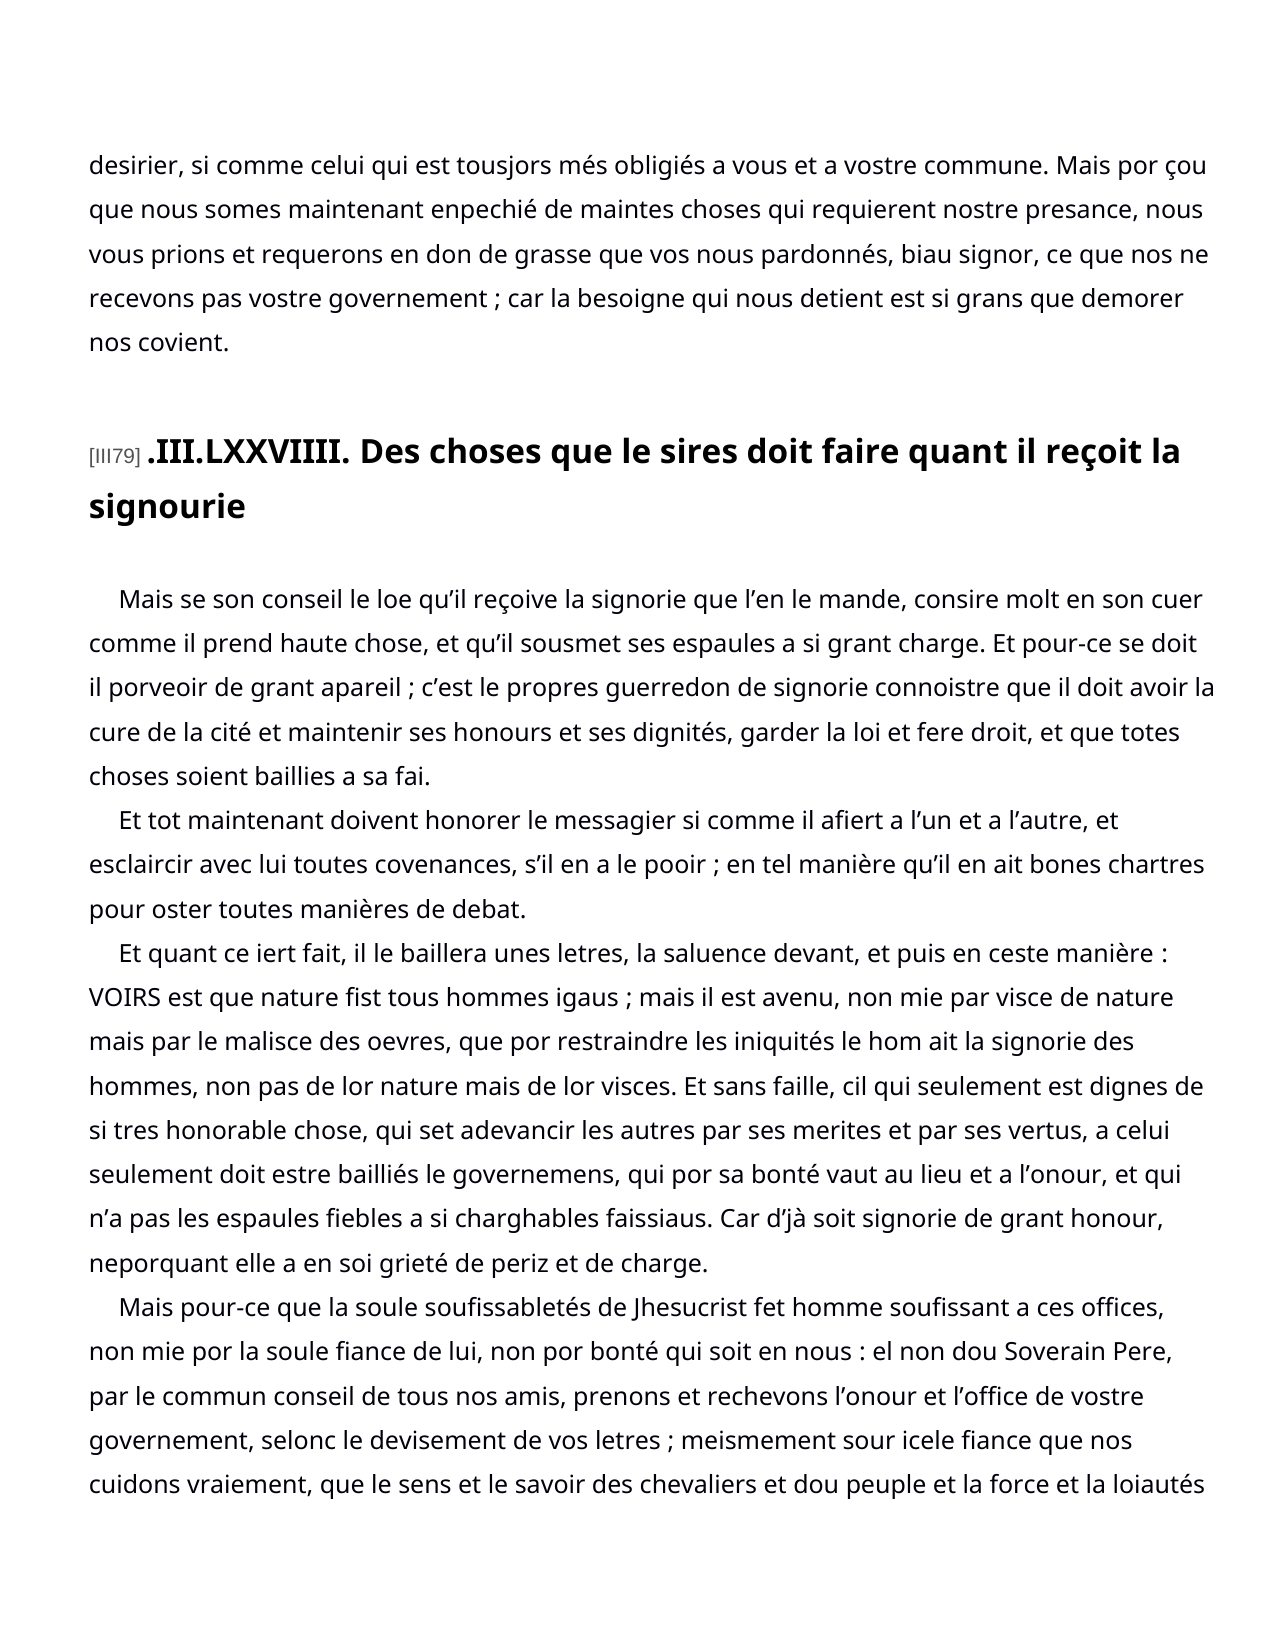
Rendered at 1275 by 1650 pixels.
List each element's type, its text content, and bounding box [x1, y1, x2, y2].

text Mais pour-ce que la soule soufissabletés de Jhesucrist fet homme soufissant a ces offices, non mie por la soule fiance de lui, non por bonté qui soit en nous : el non dou Soverain Pere, par le commun conseil de tous nos amis, prenons et rechevons l’onour et l’office de vostre governement, selonc le devisement de vos letres ; meismement sour icele fiance que nos cuidons vraiement, que le sens et le savoir des chevaliers et dou peuple et la force et la loiautés [89, 1290, 1216, 1501]
text Mais se son conseil le loe qu’il reçoive la signorie que l’en le mande, consire molt en son cuer comme il prend haute chose, et qu’il sousmet ses espaules a si grant charge. Et pour-ce se doit il porveoir de grant apareil ; c’est le propres guerredon de signorie connoistre que il doit avoir la cure de la cité et maintenir ses honours et ses dignités, garder la loi et fere droit, et que totes choses soient baillies a sa fai. [89, 581, 1216, 792]
text Et quant ce iert fait, il le baillera unes letres, la saluence devant, et puis en ceste manière : VOIRS est que nature fist tous hommes igaus ; mais il est avenu, non mie par visce de nature mais par le malisce des oevres, que por restraindre les iniquités le hom ait la signorie des hommes, non pas de lor nature mais de lor visces. Et sans faille, cil qui seulement est dignes de si tres honorable chose, qui set adevancir les autres par ses merites et par ses vertus, a celui seulement doit estre bailliés le governemens, qui por sa bonté vaut au lieu et a l’onour, et qui n’a pas les espaules fiebles a si charghables faissiaus. Car d’jà soit signorie de grant honour, neporquant elle a en soi grieté de periz et de charge. [89, 936, 1216, 1279]
text desirier, si comme celui qui est tousjors més obligiés a vous et a vostre commune. Mais por çou que nous somes maintenant enpechié de maintes choses qui requierent nostre presance, nous vous prions et requerons en don de grasse que vos nous pardonnés, biau signor, ce que nos ne recevons pas vostre governement ; car la besoigne qui nous detient est si grans que demorer nos covient. [89, 148, 1216, 359]
text Et tot maintenant doivent honorer le messagier si comme il afiert a l’un et a l’autre, et esclaircir avec lui toutes covenances, s’il en a le pooir ; en tel manière qu’il en ait bones chartres pour oster toutes manières de debat. [89, 803, 1216, 925]
subtitle [III79] .III.LXXVIIII. Des choses que le sires doit faire quant il reçoit la signourie [89, 428, 1216, 528]
